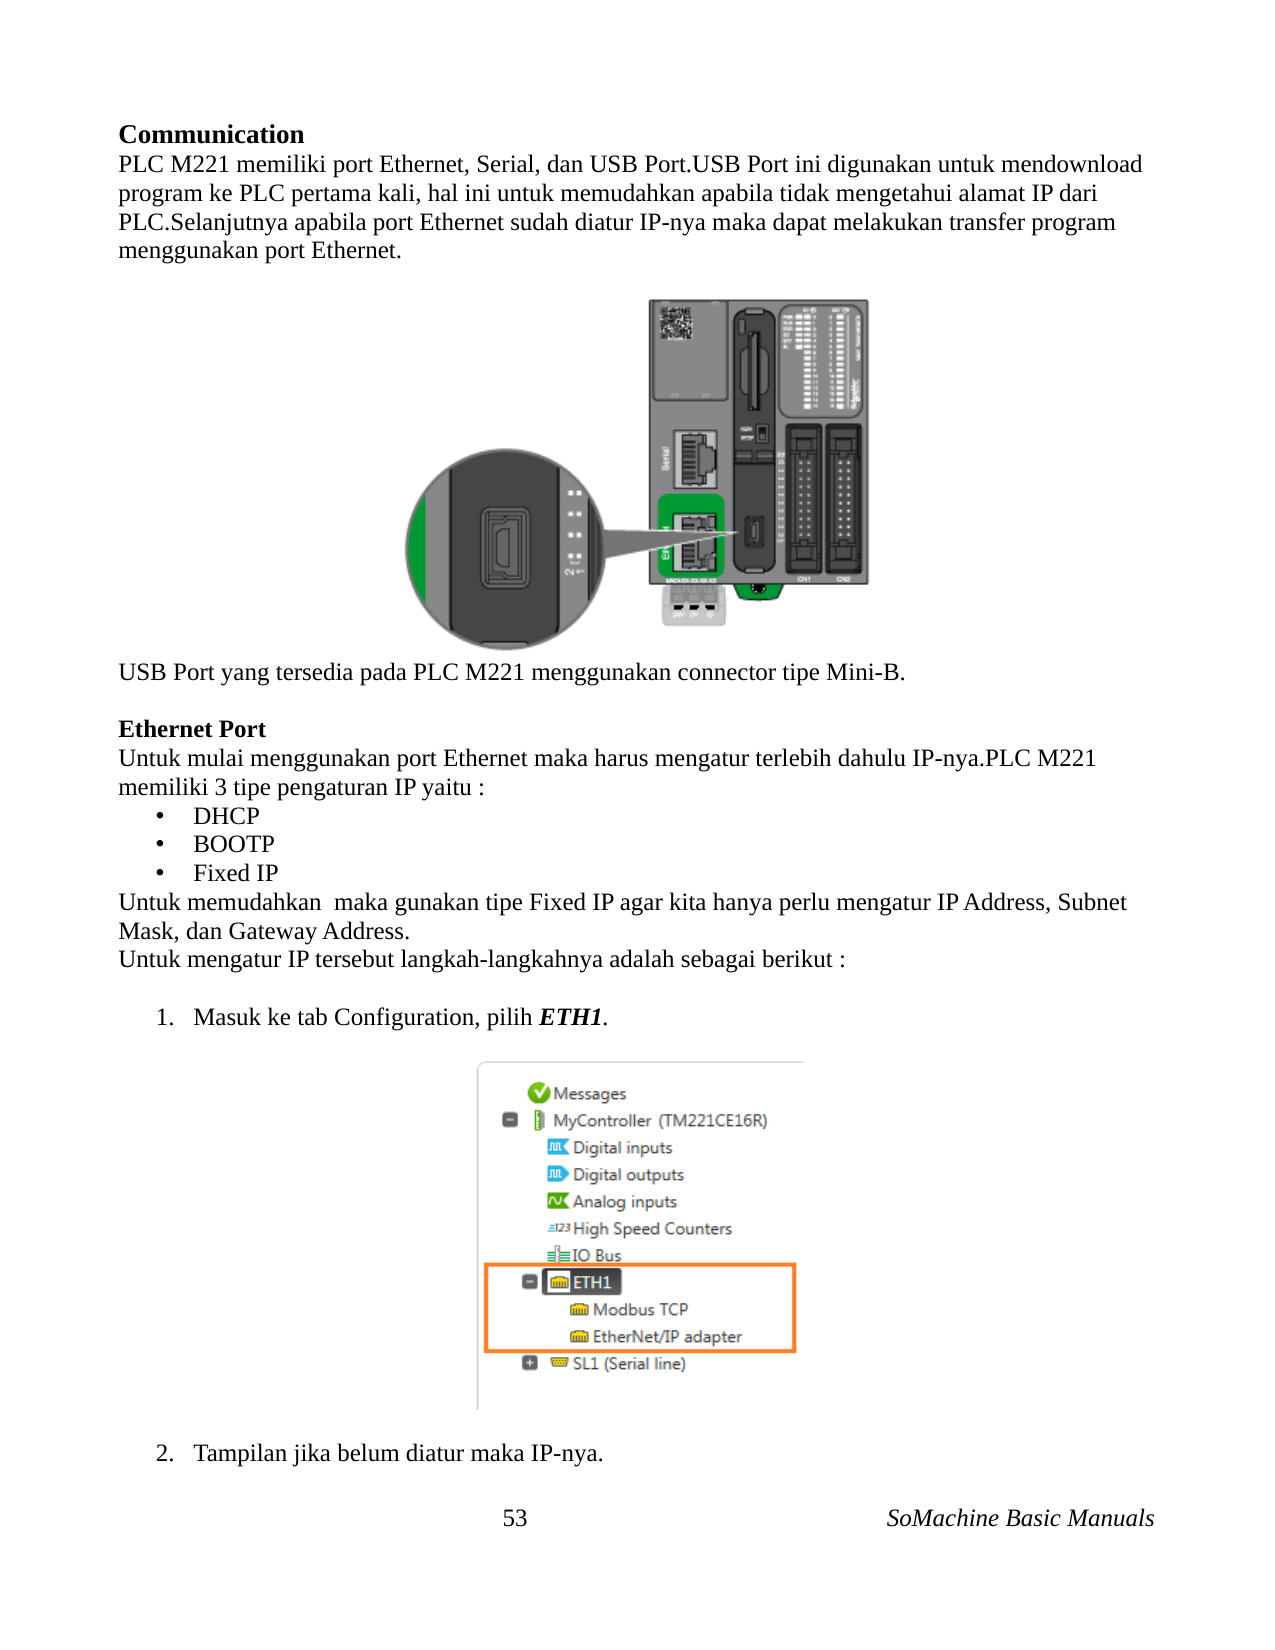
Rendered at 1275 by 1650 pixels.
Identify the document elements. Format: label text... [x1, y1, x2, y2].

list BOOTP [156, 829, 1157, 858]
list Tampilan jika belum diatur maka IP-nya. [156, 1438, 1157, 1467]
list Masuk ke tab Configuration, pilih ETH1. [156, 1002, 1157, 1031]
text Untuk mengatur IP tersebut langkah-langkahnya adalah sebagai berikut : [118, 944, 1157, 973]
picture [399, 293, 876, 657]
text USB Port yang tersedia pada PLC M221 menggunakan connector tipe Mini-B. [118, 657, 1157, 686]
text Ethernet Port [118, 714, 1157, 743]
text Untuk memudahkan maka gunakan tipe Fixed IP agar kita hanya perlu mengatur IP Address, Subnet Mask, dan Gateway Address. [118, 887, 1157, 944]
list Fixed IP [156, 858, 1157, 887]
text Communication [118, 118, 1157, 149]
text PLC M221 memiliki port Ethernet, Serial, dan USB Port.USB Port ini digunakan untuk mendownload program ke PLC pertama kali, hal ini untuk memudahkan apabila tidak mengetahui alamat IP dari PLC.Selanjutnya apabila port Ethernet sudah diatur IP-nya maka dapat melakukan transfer program menggunakan port Ethernet. [118, 149, 1157, 264]
picture [470, 1059, 805, 1410]
text Untuk mulai menggunakan port Ethernet maka harus mengatur terlebih dahulu IP-nya.PLC M221 memiliki 3 tipe pengaturan IP yaitu : [118, 743, 1157, 801]
list DHCP [156, 801, 1157, 829]
